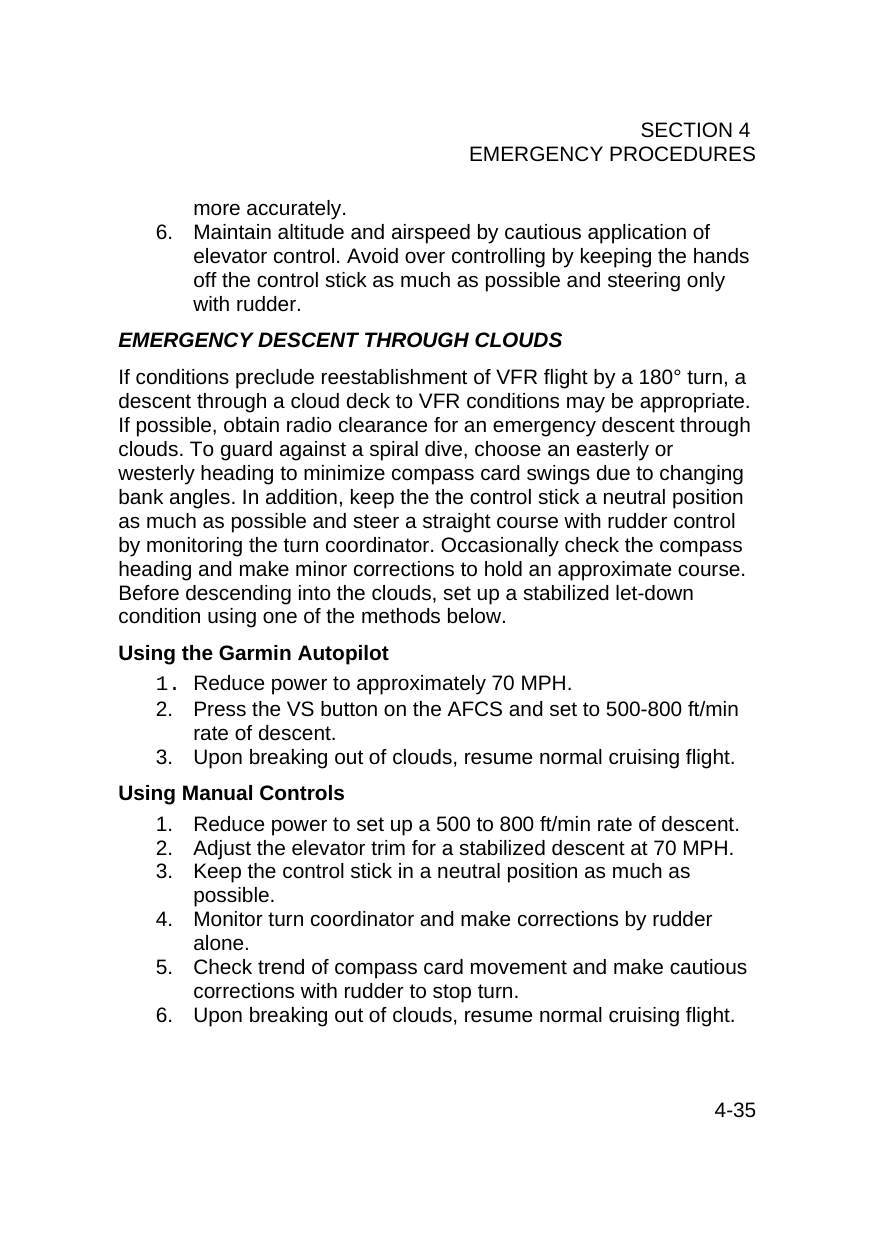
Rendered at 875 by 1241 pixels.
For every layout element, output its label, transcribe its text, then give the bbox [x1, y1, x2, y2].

list Monitor turn coordinator and make corrections by rudder alone. [156, 907, 756, 955]
list Keep the control stick in a neutral position as much as possible. [156, 859, 756, 907]
list more accurately. [156, 196, 756, 220]
subtitle EMERGENCY DESCENT THROUGH CLOUDS [118, 328, 756, 352]
list Adjust the elevator trim for a stabilized descent at 70 MPH. [156, 835, 756, 859]
list Maintain altitude and airspeed by cautious application of elevator control. Avoid over controlling by keeping the hands off the control stick as much as possible and steering only with rudder. [156, 220, 756, 316]
subtitle Using the Garmin Autopilot [118, 641, 756, 665]
list Check trend of compass card movement and make cautious corrections with rudder to stop turn. [156, 955, 756, 1003]
list Upon breaking out of clouds, resume normal cruising flight. [156, 745, 756, 769]
list Press the VS button on the AFCS and set to 500-800 ft/min rate of descent. [156, 697, 756, 745]
list Upon breaking out of clouds, resume normal cruising flight. [156, 1003, 756, 1027]
text If conditions preclude reestablishment of VFR flight by a 180° turn, a descent through a cloud deck to VFR conditions may be appropriate. If possible, obtain radio clearance for an emergency descent through clouds. To guard against a spiral dive, choose an easterly or westerly heading to minimize compass card swings due to changing bank angles. In addition, keep the the control stick a neutral position as much as possible and steer a straight course with rudder control by monitoring the turn coordinator. Occasionally check the compass heading and make minor corrections to hold an approximate course. Before descending into the clouds, set up a stabilized let-down condition using one of the methods below. [118, 365, 756, 628]
list Reduce power to set up a 500 to 800 ft/min rate of descent. [156, 811, 756, 835]
list Reduce power to approximately 70 MPH. [156, 671, 756, 697]
subtitle Using Manual Controls [118, 781, 756, 805]
